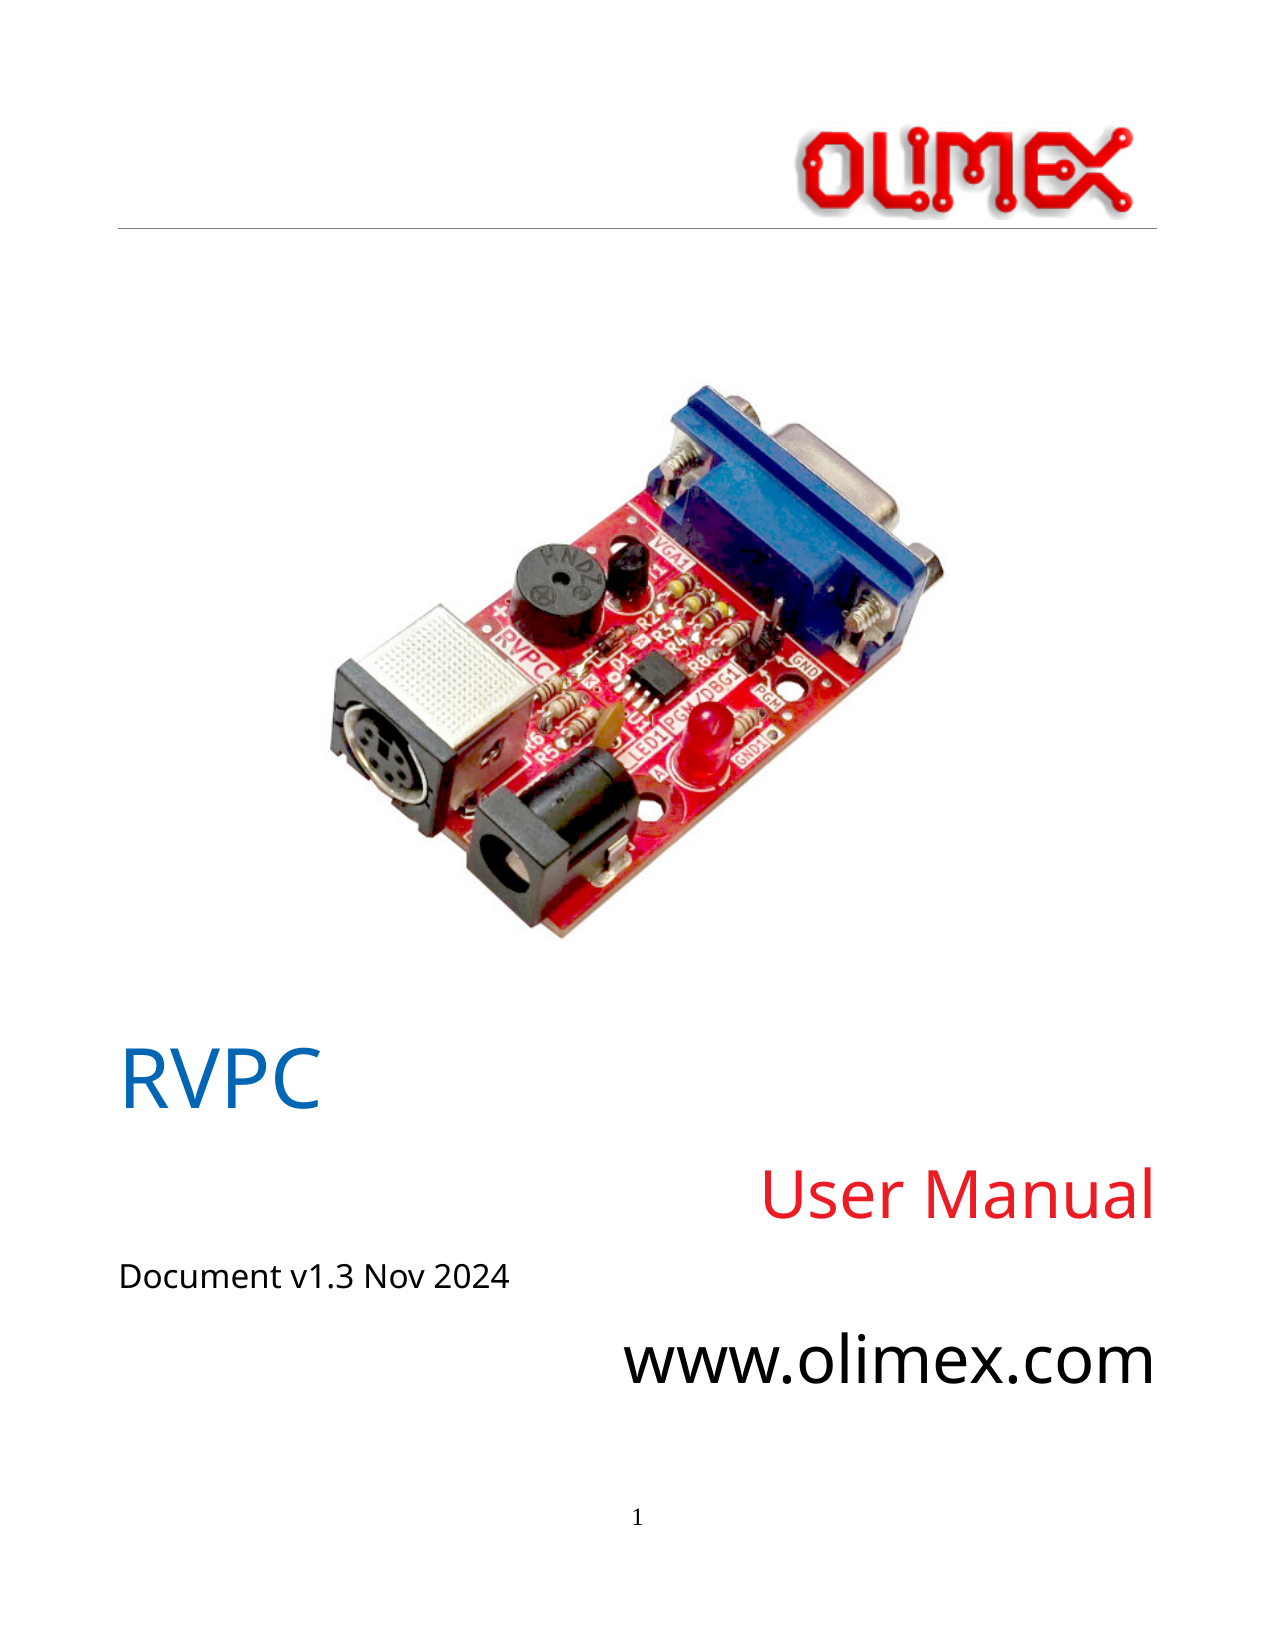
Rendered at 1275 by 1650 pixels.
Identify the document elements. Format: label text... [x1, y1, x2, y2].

picture [781, 118, 1157, 220]
text www.olimex.com [118, 1313, 1157, 1403]
text RVPC [118, 1020, 1157, 1133]
picture [280, 305, 995, 1020]
text Document v1.3 Nov 2024 [118, 1253, 1157, 1298]
text User Manual [118, 1147, 1157, 1238]
